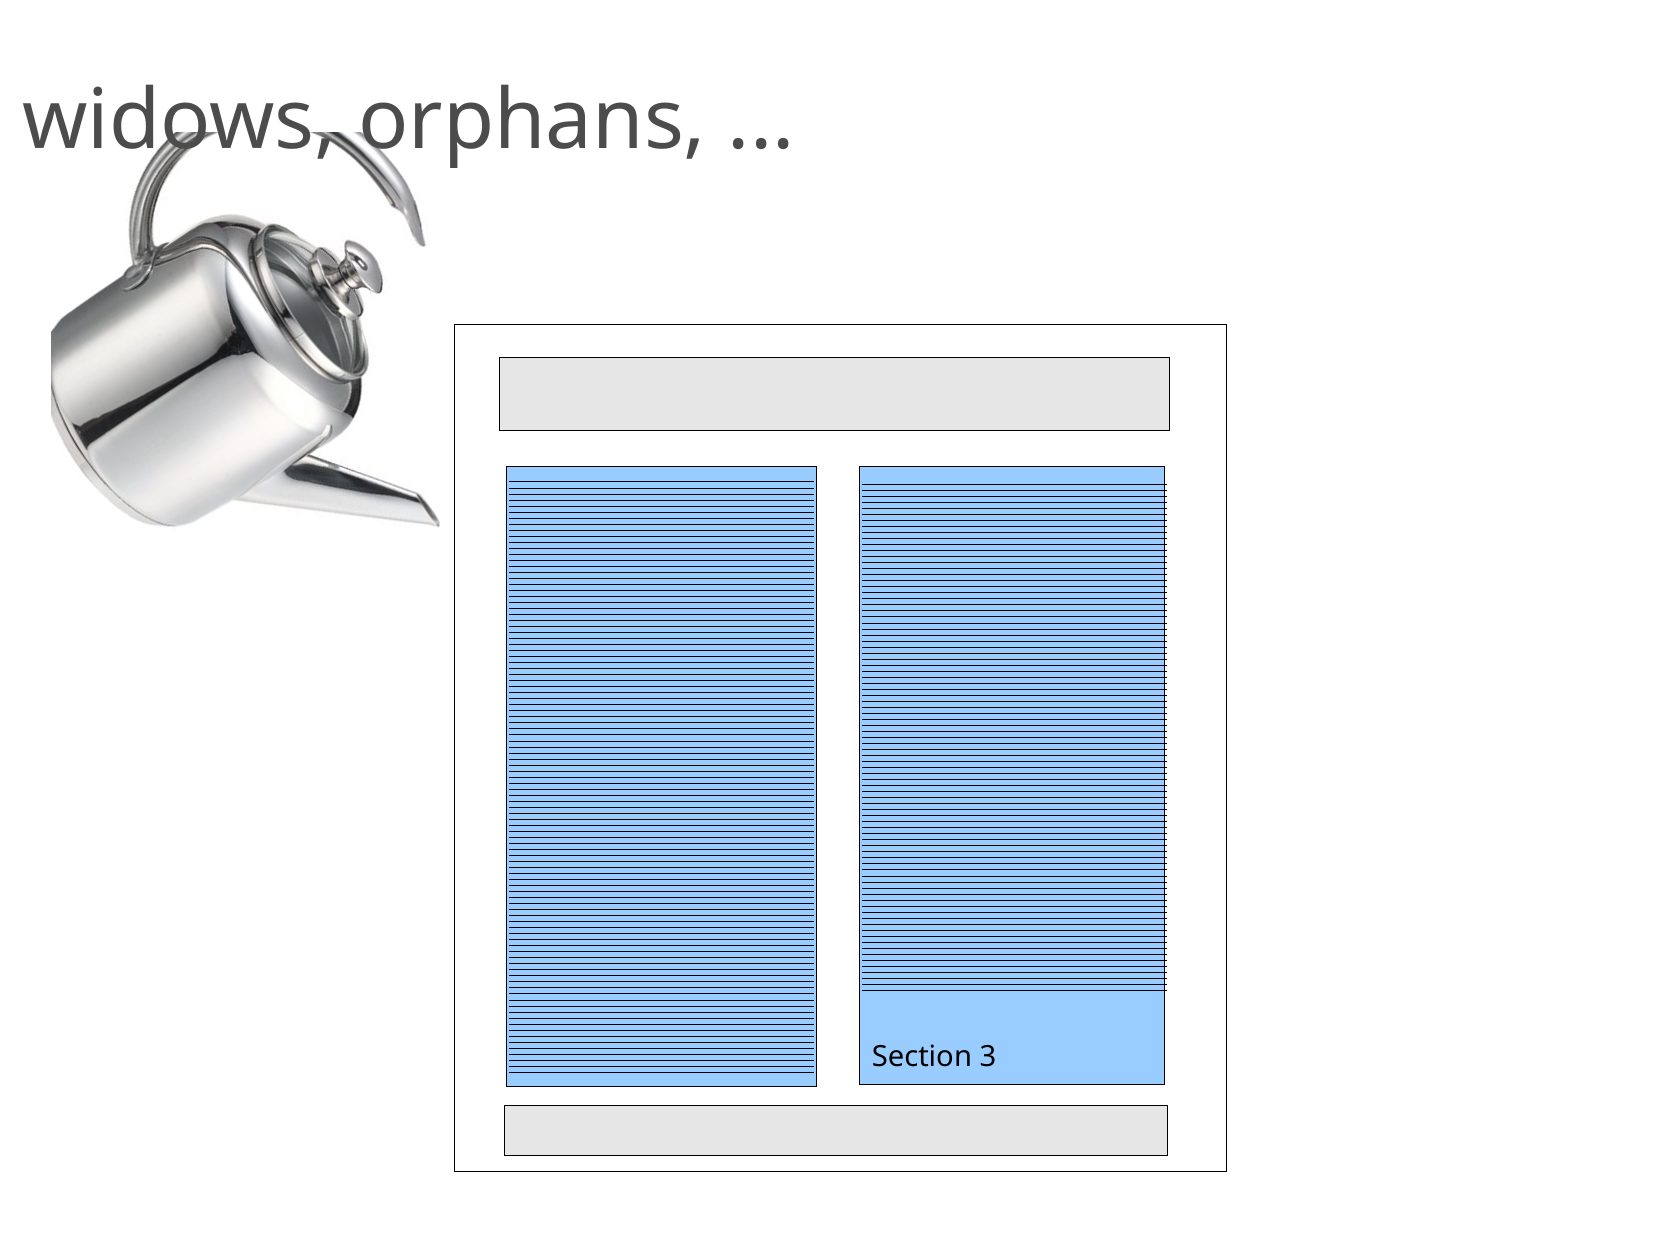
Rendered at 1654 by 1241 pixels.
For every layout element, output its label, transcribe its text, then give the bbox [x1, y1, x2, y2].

text_box [506, 466, 817, 1087]
text_box Section 3 [857, 1027, 1038, 1084]
text_box [499, 357, 1170, 431]
text_box [859, 466, 1168, 1085]
title widows, orphans, ... [22, 19, 1654, 213]
picture [51, 213, 448, 534]
text_box [504, 1105, 1168, 1156]
